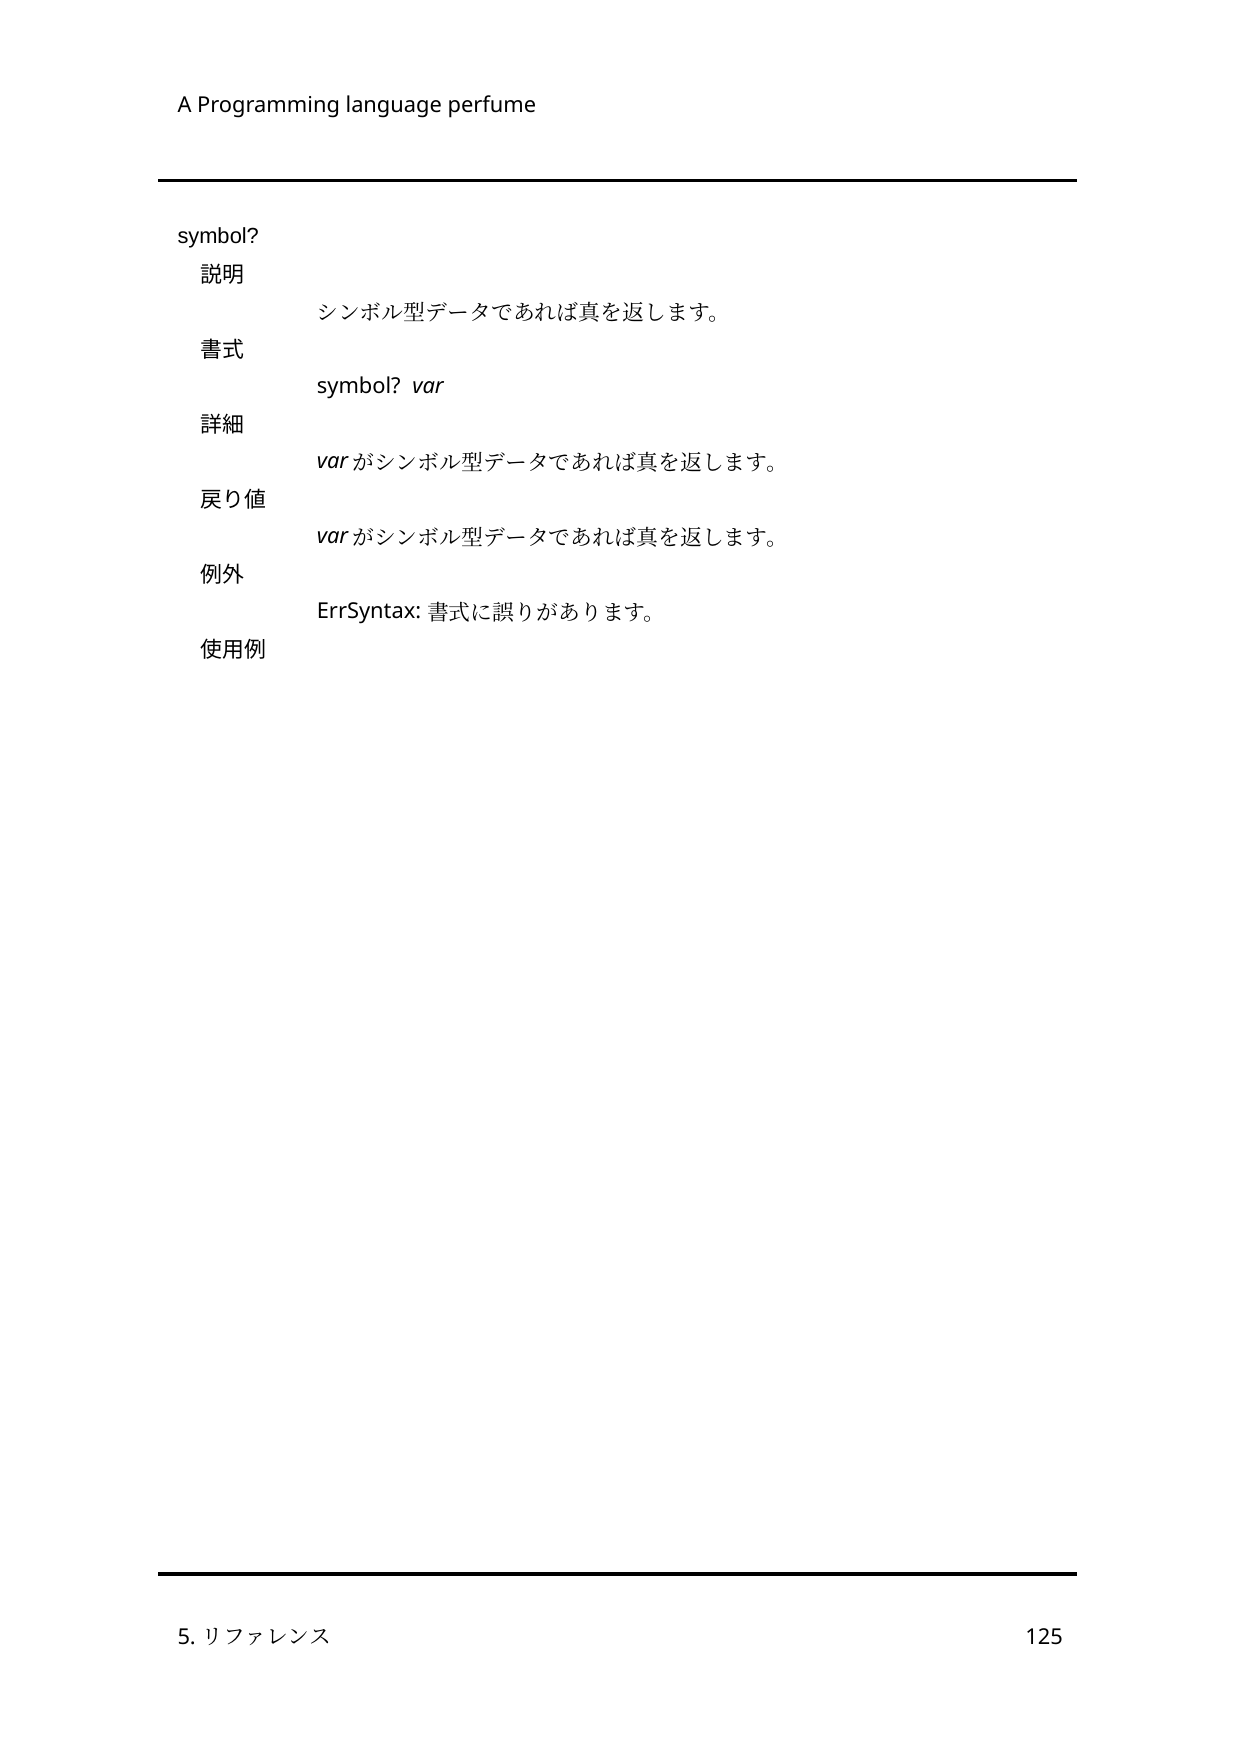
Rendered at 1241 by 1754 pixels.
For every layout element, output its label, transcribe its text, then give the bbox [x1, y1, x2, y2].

table_cell 例外 [200, 554, 317, 629]
table_cell 使用例 [200, 629, 317, 704]
subtitle symbol? [177, 217, 1063, 254]
table_header 説明 [200, 254, 317, 329]
table_cell varがシンボル型データであれば真を返します。 [317, 479, 1063, 554]
table_cell symbol? var [317, 329, 1063, 404]
table_cell ErrSyntax: 書式に誤りがあります。 [317, 554, 1063, 629]
table_cell 書式 [200, 329, 317, 404]
table_header シンボル型データであれば真を返します。 [317, 254, 1063, 329]
table_cell 詳細 [200, 404, 317, 479]
table_cell 戻り値 [200, 479, 317, 554]
table_cell varがシンボル型データであれば真を返します。 [317, 404, 1063, 479]
table_cell [317, 629, 1063, 704]
